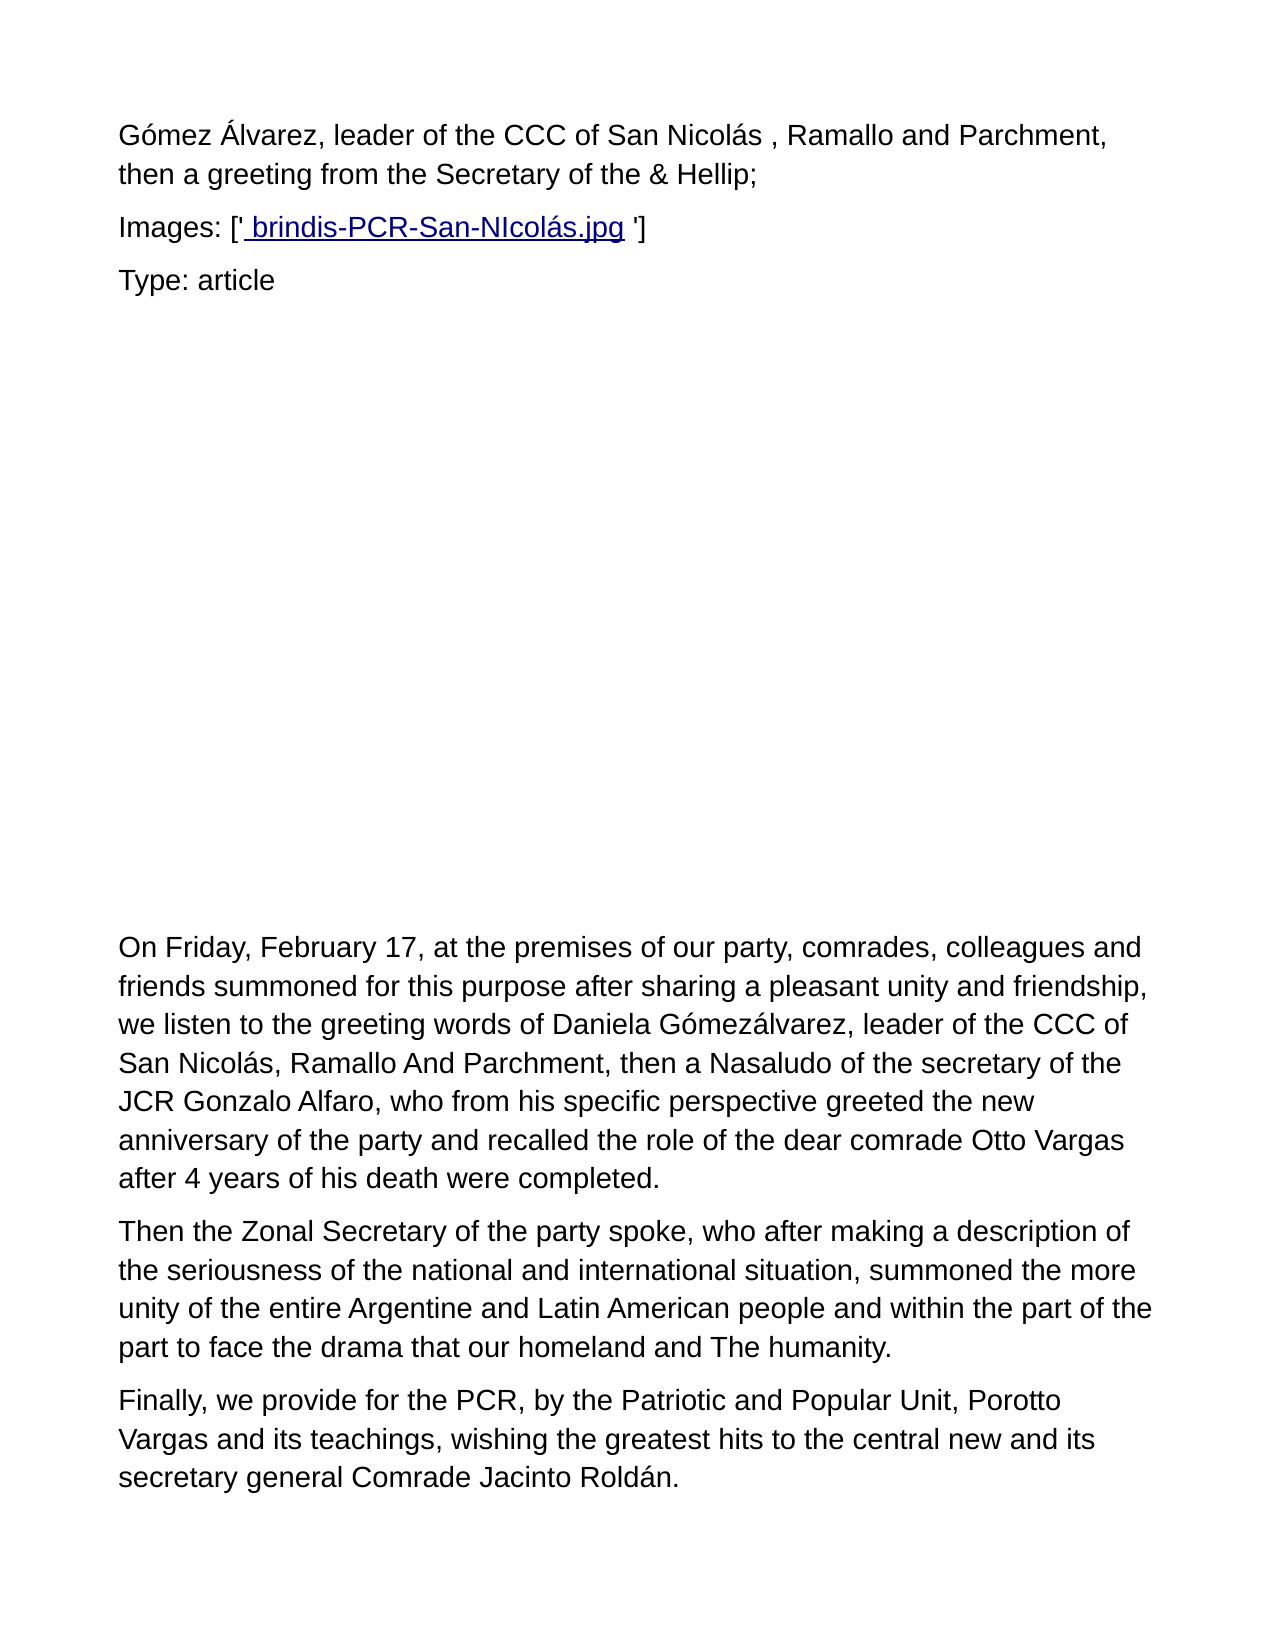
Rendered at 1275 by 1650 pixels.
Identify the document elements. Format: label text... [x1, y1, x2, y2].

text Then the Zonal Secretary of the party spoke, who after making a description of the seriousness of the national and international situation, summoned the more unity of the entire Argentine and Latin American people and within the part of the part to face the drama that our homeland and The humanity. [118, 1214, 1157, 1363]
text On Friday, February 17, at the premises of our party, comrades, colleagues and friends summoned for this purpose after sharing a pleasant unity and friendship, we listen to the greeting words of Daniela Gómezálvarez, leader of the CCC of San Nicolás, Ramallo And Parchment, then a Nasaludo of the secretary of the JCR Gonzalo Alfaro, who from his specific perspective greeted the new anniversary of the party and recalled the role of the dear comrade Otto Vargas after 4 years of his death were completed. [118, 316, 1157, 1195]
text Gómez Álvarez, leader of the CCC of San Nicolás , Ramallo and Parchment, then a greeting from the Secretary of the & Hellip; [118, 118, 1157, 190]
text Images: [' brindis-PCR-San-NIcolás.jpg '] [118, 210, 1157, 243]
text Finally, we provide for the PCR, by the Patriotic and Popular Unit, Porotto Vargas and its teachings, wishing the greatest hits to the central new and its secretary general Comrade Jacinto Roldán. [118, 1383, 1157, 1494]
text Type: article [118, 263, 1157, 296]
